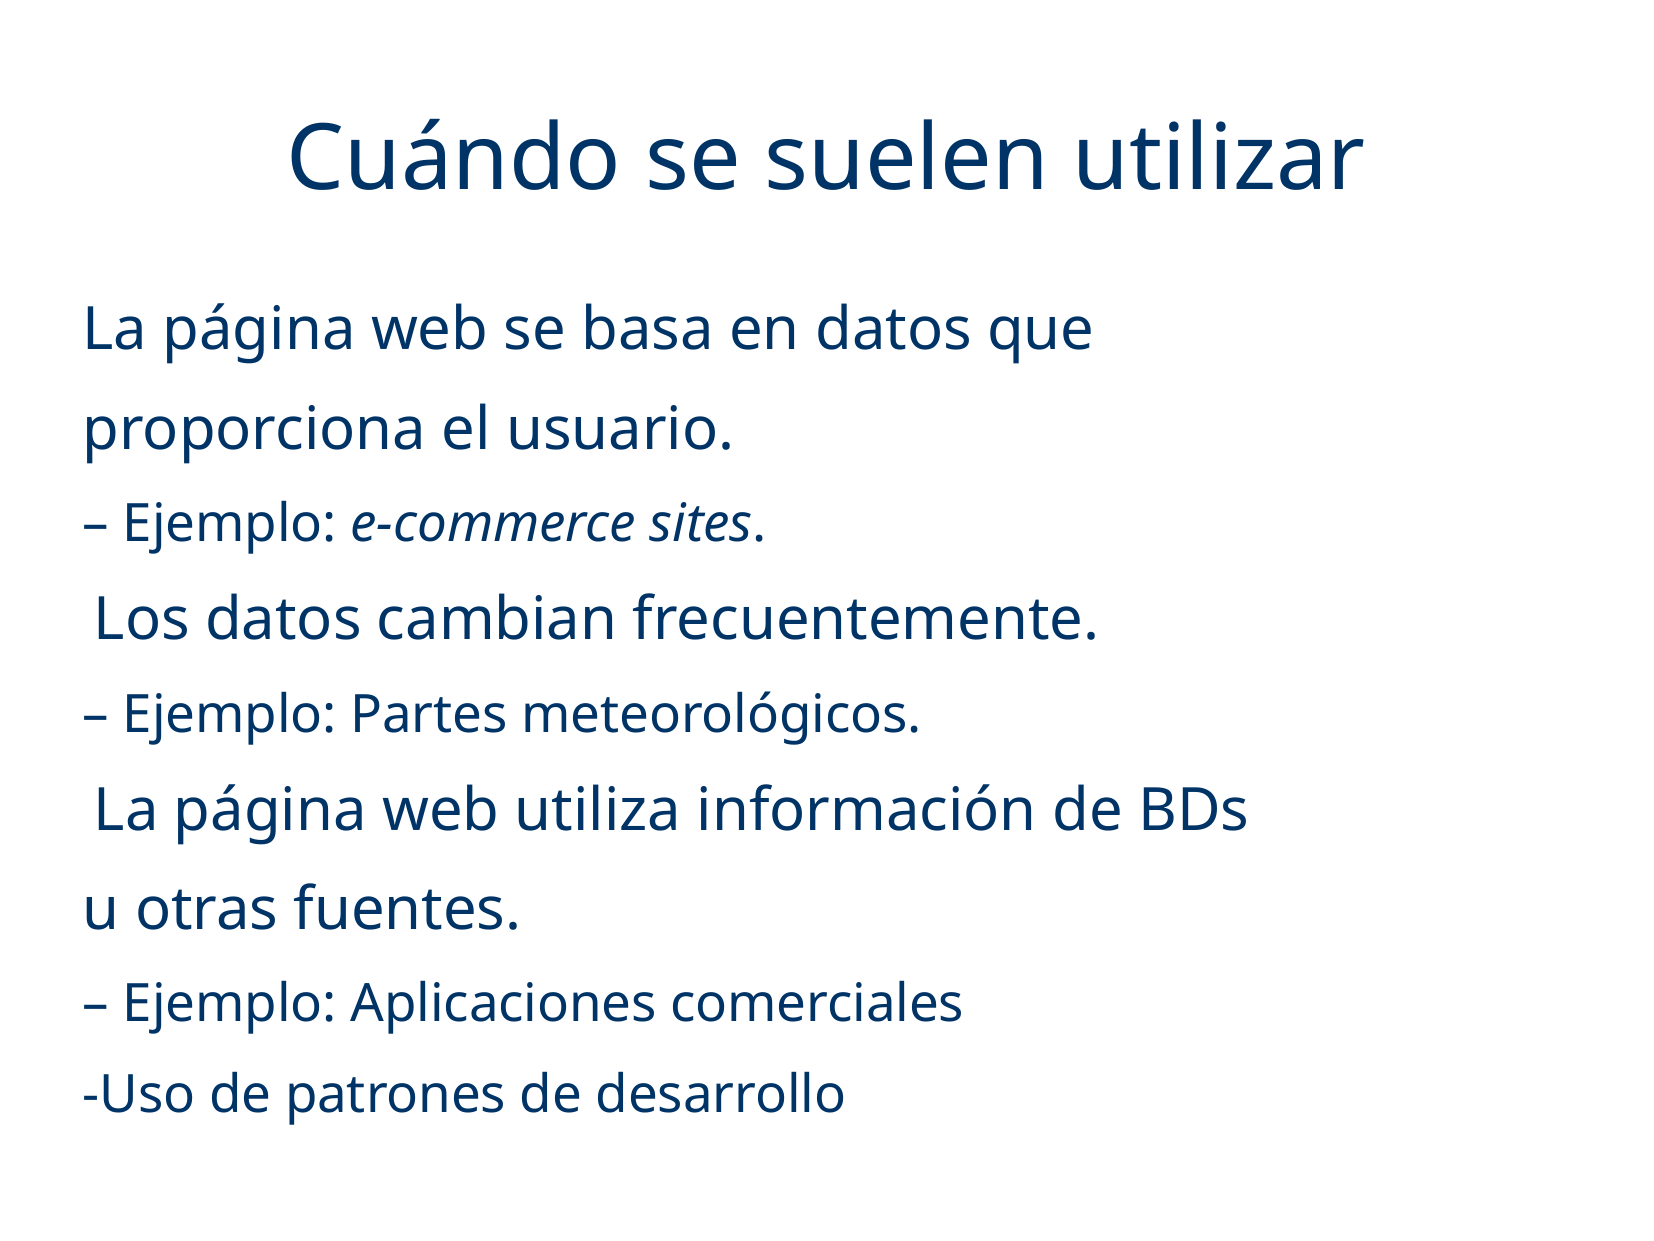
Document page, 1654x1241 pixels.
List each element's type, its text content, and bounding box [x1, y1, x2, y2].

list La página web se basa en datos que proporciona el usuario. – Ejemplo: e-commerce sites. Los datos cambian frecuentemente. – Ejemplo: Partes meteorológicos. La página web utiliza información de BDs u otras fuentes. – Ejemplo: Aplicaciones comerciales -Uso de patrones de desarrollo [82, 290, 1571, 1131]
title Cuándo se suelen utilizar [82, 49, 1571, 257]
